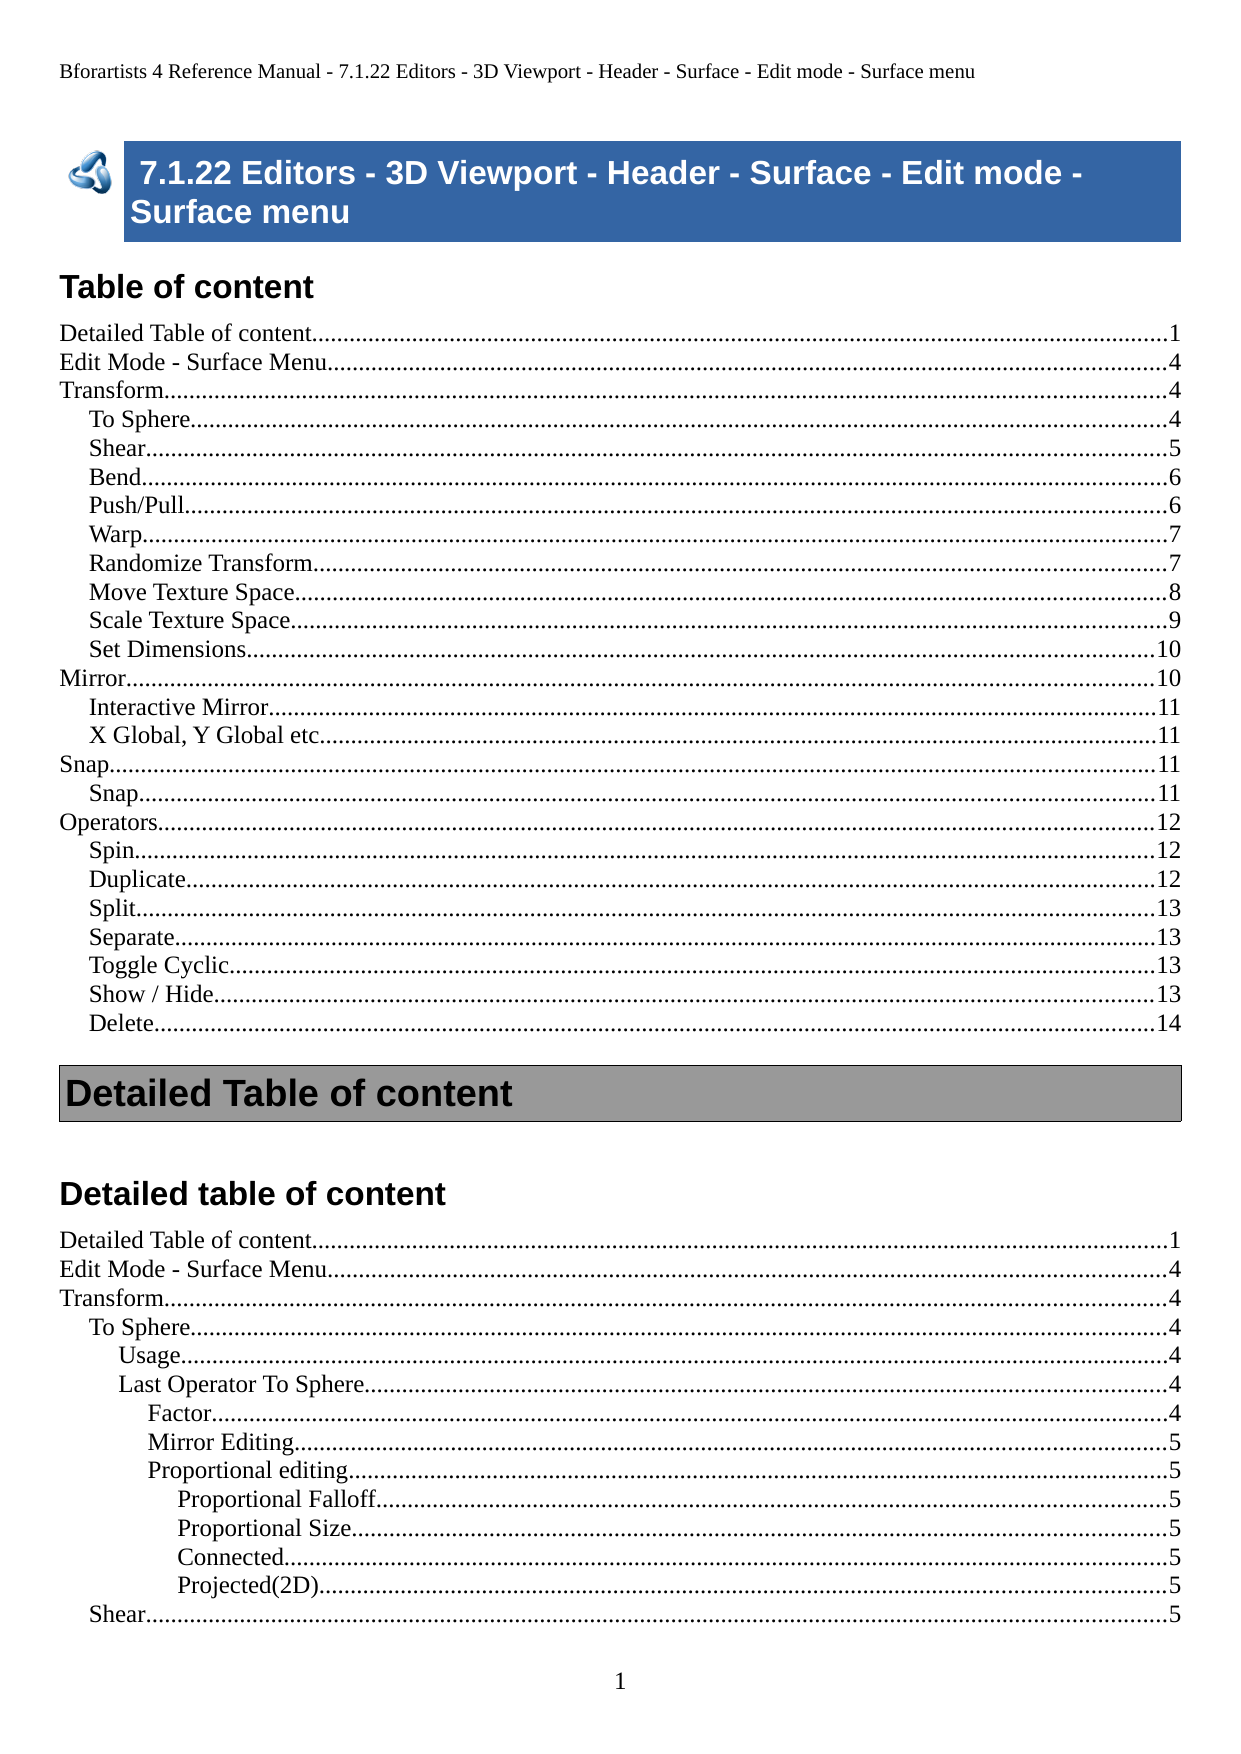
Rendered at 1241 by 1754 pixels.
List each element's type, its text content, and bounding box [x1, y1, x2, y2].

table_header 7.1.22 Editors - 3D Viewport - Header - Surface - Edit mode - Surface menu [124, 141, 1181, 242]
text Factor 4 [147, 1398, 1181, 1427]
text Projected(2D) 5 [177, 1570, 1181, 1599]
subtitle Table of content [59, 267, 1181, 305]
text Spin 12 [88, 835, 1181, 864]
text Edit Mode - Surface Menu 4 [59, 1254, 1181, 1283]
text Randomize Transform 7 [88, 548, 1181, 577]
text Shear 5 [88, 433, 1181, 462]
text Proportional editing 5 [147, 1455, 1181, 1484]
text Edit Mode - Surface Menu 4 [59, 347, 1181, 375]
text Separate 13 [88, 922, 1181, 950]
text Proportional Size 5 [177, 1513, 1181, 1542]
text Snap 11 [88, 778, 1181, 807]
text Operators 12 [59, 807, 1181, 835]
text To Sphere 4 [88, 1312, 1181, 1340]
text Transform 4 [59, 375, 1181, 404]
text Mirror Editing 5 [147, 1427, 1181, 1455]
text Last Operator To Sphere 4 [118, 1369, 1181, 1398]
text Usage 4 [118, 1340, 1181, 1369]
text Detailed Table of content 1 [59, 318, 1181, 347]
picture [65, 147, 114, 197]
text Delete 14 [88, 1008, 1181, 1037]
table_header [59, 141, 124, 242]
text Shear 5 [88, 1599, 1181, 1628]
text Transform 4 [59, 1283, 1181, 1312]
table_header Detailed Table of content [60, 1066, 1181, 1121]
text X Global, Y Global etc. 11 [88, 720, 1181, 749]
text Duplicate 12 [88, 864, 1181, 893]
text Proportional Falloff 5 [177, 1484, 1181, 1513]
text Move Texture Space 8 [88, 577, 1181, 605]
text Push/Pull 6 [88, 490, 1181, 519]
text To Sphere 4 [88, 404, 1181, 433]
text Split 13 [88, 893, 1181, 922]
text Set Dimensions 10 [88, 634, 1181, 663]
text Bend 6 [88, 462, 1181, 490]
text Toggle Cyclic 13 [88, 950, 1181, 979]
text Detailed Table of content 1 [59, 1225, 1181, 1254]
text Warp 7 [88, 519, 1181, 548]
text Show / Hide 13 [88, 979, 1181, 1008]
text Interactive Mirror 11 [88, 692, 1181, 720]
text Mirror 10 [59, 663, 1181, 692]
text Snap 11 [59, 749, 1181, 778]
text Scale Texture Space 9 [88, 605, 1181, 634]
subtitle Detailed table of content [59, 1174, 1181, 1213]
text Connected 5 [177, 1542, 1181, 1570]
